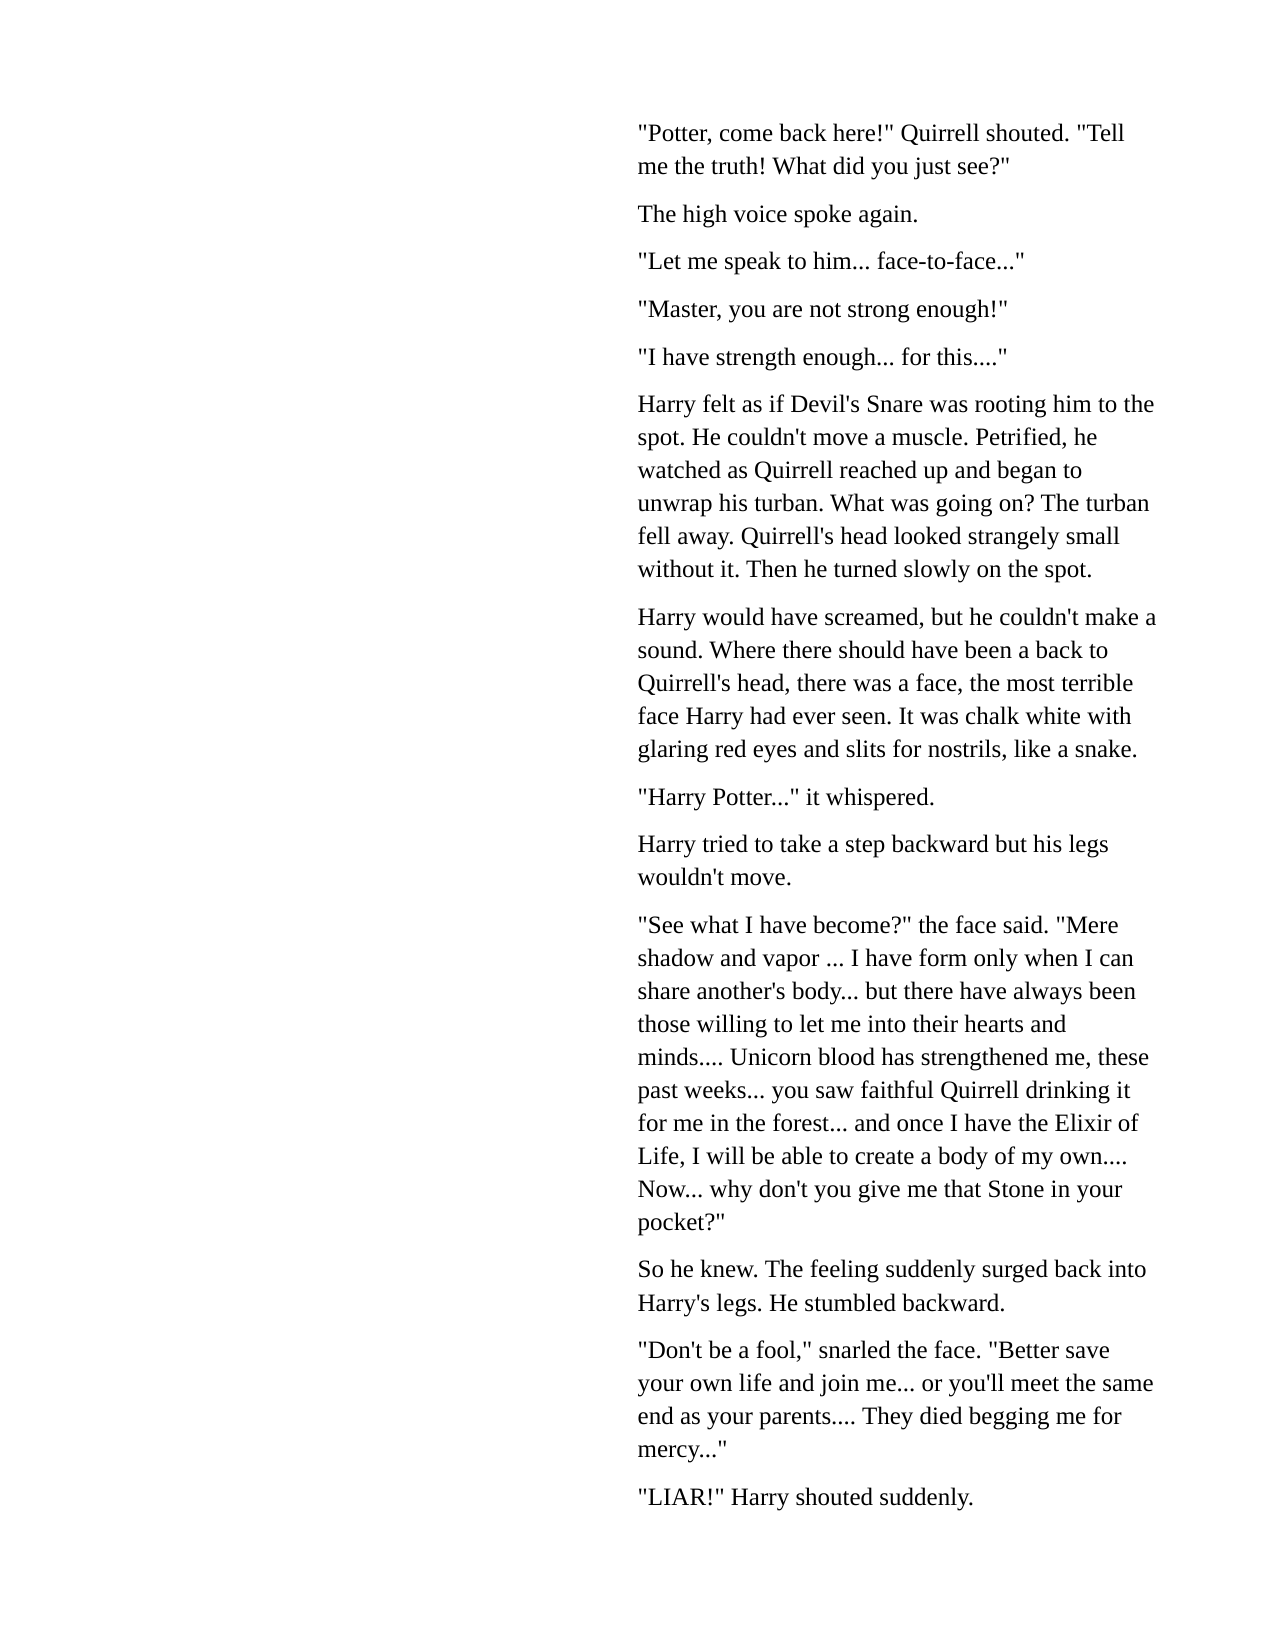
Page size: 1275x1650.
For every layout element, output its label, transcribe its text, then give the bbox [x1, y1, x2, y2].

table_cell [118, 389, 637, 602]
table_cell [118, 910, 637, 1254]
table_cell So he knew. The feeling suddenly surged back into Harry's legs. He stumbled backward. [638, 1255, 1157, 1335]
table_cell "Let me speak to him... face-to-face..." [638, 246, 1157, 294]
table_cell [118, 829, 637, 910]
table_cell [118, 294, 637, 342]
table_cell "LIAR!" Harry shouted suddenly. [638, 1482, 1157, 1529]
table_cell Harry would have screamed, but he couldn't make a sound. Where there should have been a back to Quirrell's head, there was a face, the most terrible face Harry had ever seen. It was chalk white with glaring red eyes and slits for nostrils, like a snake. [638, 602, 1157, 782]
table_cell [118, 246, 637, 294]
table_cell [118, 602, 637, 782]
table_cell [118, 1335, 637, 1482]
table_cell Harry felt as if Devil's Snare was rooting him to the spot. He couldn't move a muscle. Petrified, he watched as Quirrell reached up and began to unwrap his turban. What was going on? The turban fell away. Quirrell's head looked strangely small without it. Then he turned slowly on the spot. [638, 389, 1157, 602]
table_cell "Don't be a fool," snarled the face. "Better save your own life and join me... or you'll meet the same end as your parents.... They died begging me for mercy..." [638, 1335, 1157, 1482]
table_cell "See what I have become?" the face said. "Mere shadow and vapor ... I have form only when I can share another's body... but there have always been those willing to let me into their hearts and minds.... Unicorn blood has strengthened me, these past weeks... you saw faithful Quirrell drinking it for me in the forest... and once I have the Elixir of Life, I will be able to create a body of my own.... Now... why don't you give me that Stone in your pocket?" [638, 910, 1157, 1254]
table_cell "Potter, come back here!" Quirrell shouted. "Tell me the truth! What did you just see?" [638, 118, 1157, 199]
table_cell The high voice spoke again. [638, 199, 1157, 246]
table_cell [118, 782, 637, 829]
table_cell [118, 1482, 637, 1529]
table_cell [118, 342, 637, 389]
table_cell Harry tried to take a step backward but his legs wouldn't move. [638, 829, 1157, 910]
table_cell [118, 199, 637, 246]
table_cell "Master, you are not strong enough!" [638, 294, 1157, 342]
table_cell "Harry Potter..." it whispered. [638, 782, 1157, 829]
table_cell "I have strength enough... for this...." [638, 342, 1157, 389]
table_cell [118, 118, 637, 199]
table_cell [118, 1255, 637, 1335]
